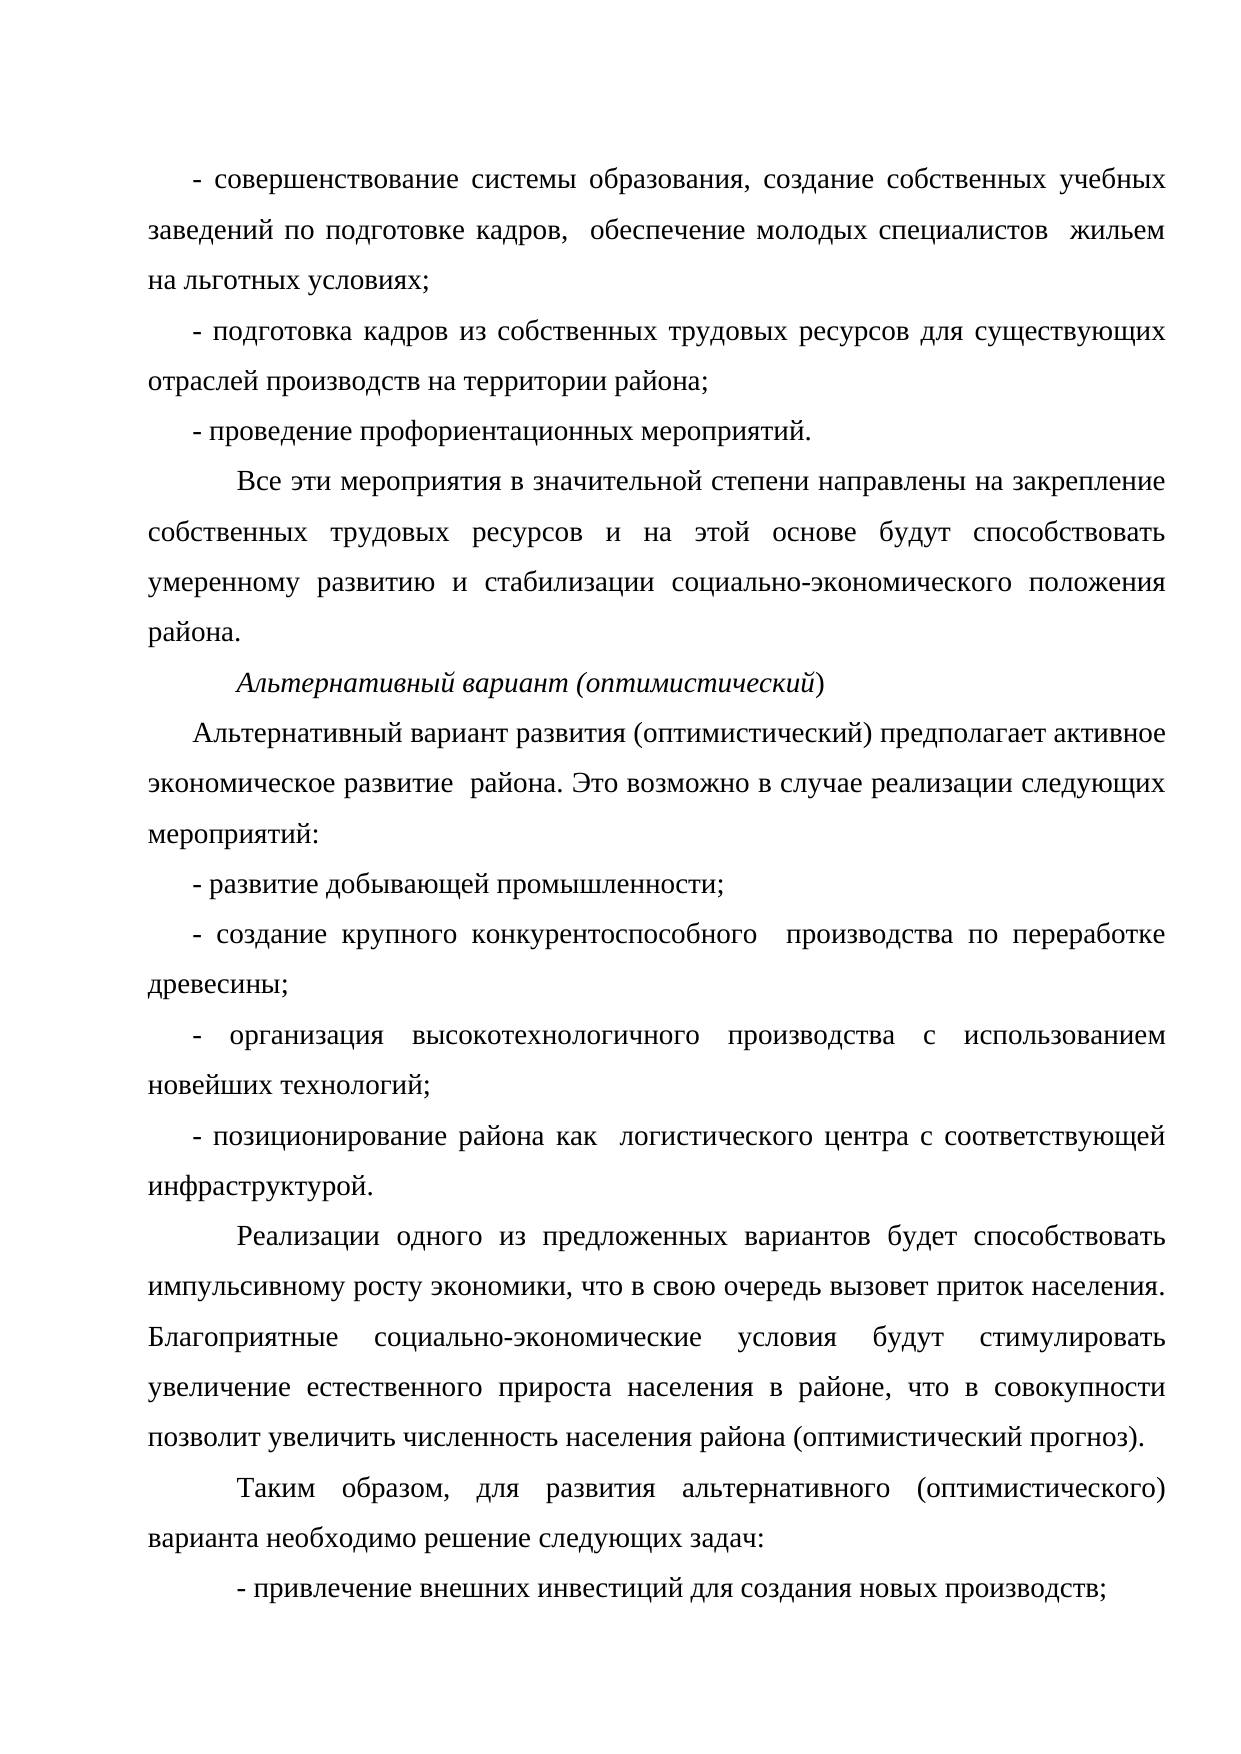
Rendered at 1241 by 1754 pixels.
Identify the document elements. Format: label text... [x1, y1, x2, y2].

text - подготовка кадров из собственных трудовых ресурсов для существующих отраслей производств на территории района; [148, 313, 1166, 396]
text - развитие добывающей промышленности; [148, 866, 1166, 899]
text Все эти мероприятия в значительной степени направлены на закрепление собственных трудовых ресурсов и на этой основе будут способствовать умеренному развитию и стабилизации социально-экономического положения района. [148, 463, 1166, 648]
text Альтернативный вариант развития (оптимистический) предполагает активное экономическое развитие района. Это возможно в случае реализации следующих мероприятий: [148, 715, 1166, 849]
text - организация высокотехнологичного производства с использованием новейших технологий; [148, 1017, 1166, 1101]
text Альтернативный вариант (оптимистический) [148, 665, 1166, 698]
text Реализации одного из предложенных вариантов будет способствовать импульсивному росту экономики, что в свою очередь вызовет приток населения. Благоприятные социально-экономические условия будут стимулировать увеличение естественного прироста населения в районе, что в совокупности позволит увеличить численность населения района (оптимистический прогноз). [148, 1218, 1166, 1453]
text - позиционирование района как логистического центра с соответствующей инфраструктурой. [148, 1118, 1166, 1201]
text - привлечение внешних инвестиций для создания новых производств; [148, 1570, 1166, 1604]
text - совершенствование системы образования, создание собственных учебных заведений по подготовке кадров, обеспечение молодых специалистов жильем на льготных условиях; [148, 162, 1166, 296]
text - создание крупного конкурентоспособного производства по переработке древесины; [148, 916, 1166, 1000]
text - проведение профориентационных мероприятий. [148, 413, 1166, 447]
text Таким образом, для развития альтернативного (оптимистического) варианта необходимо решение следующих задач: [148, 1470, 1166, 1554]
